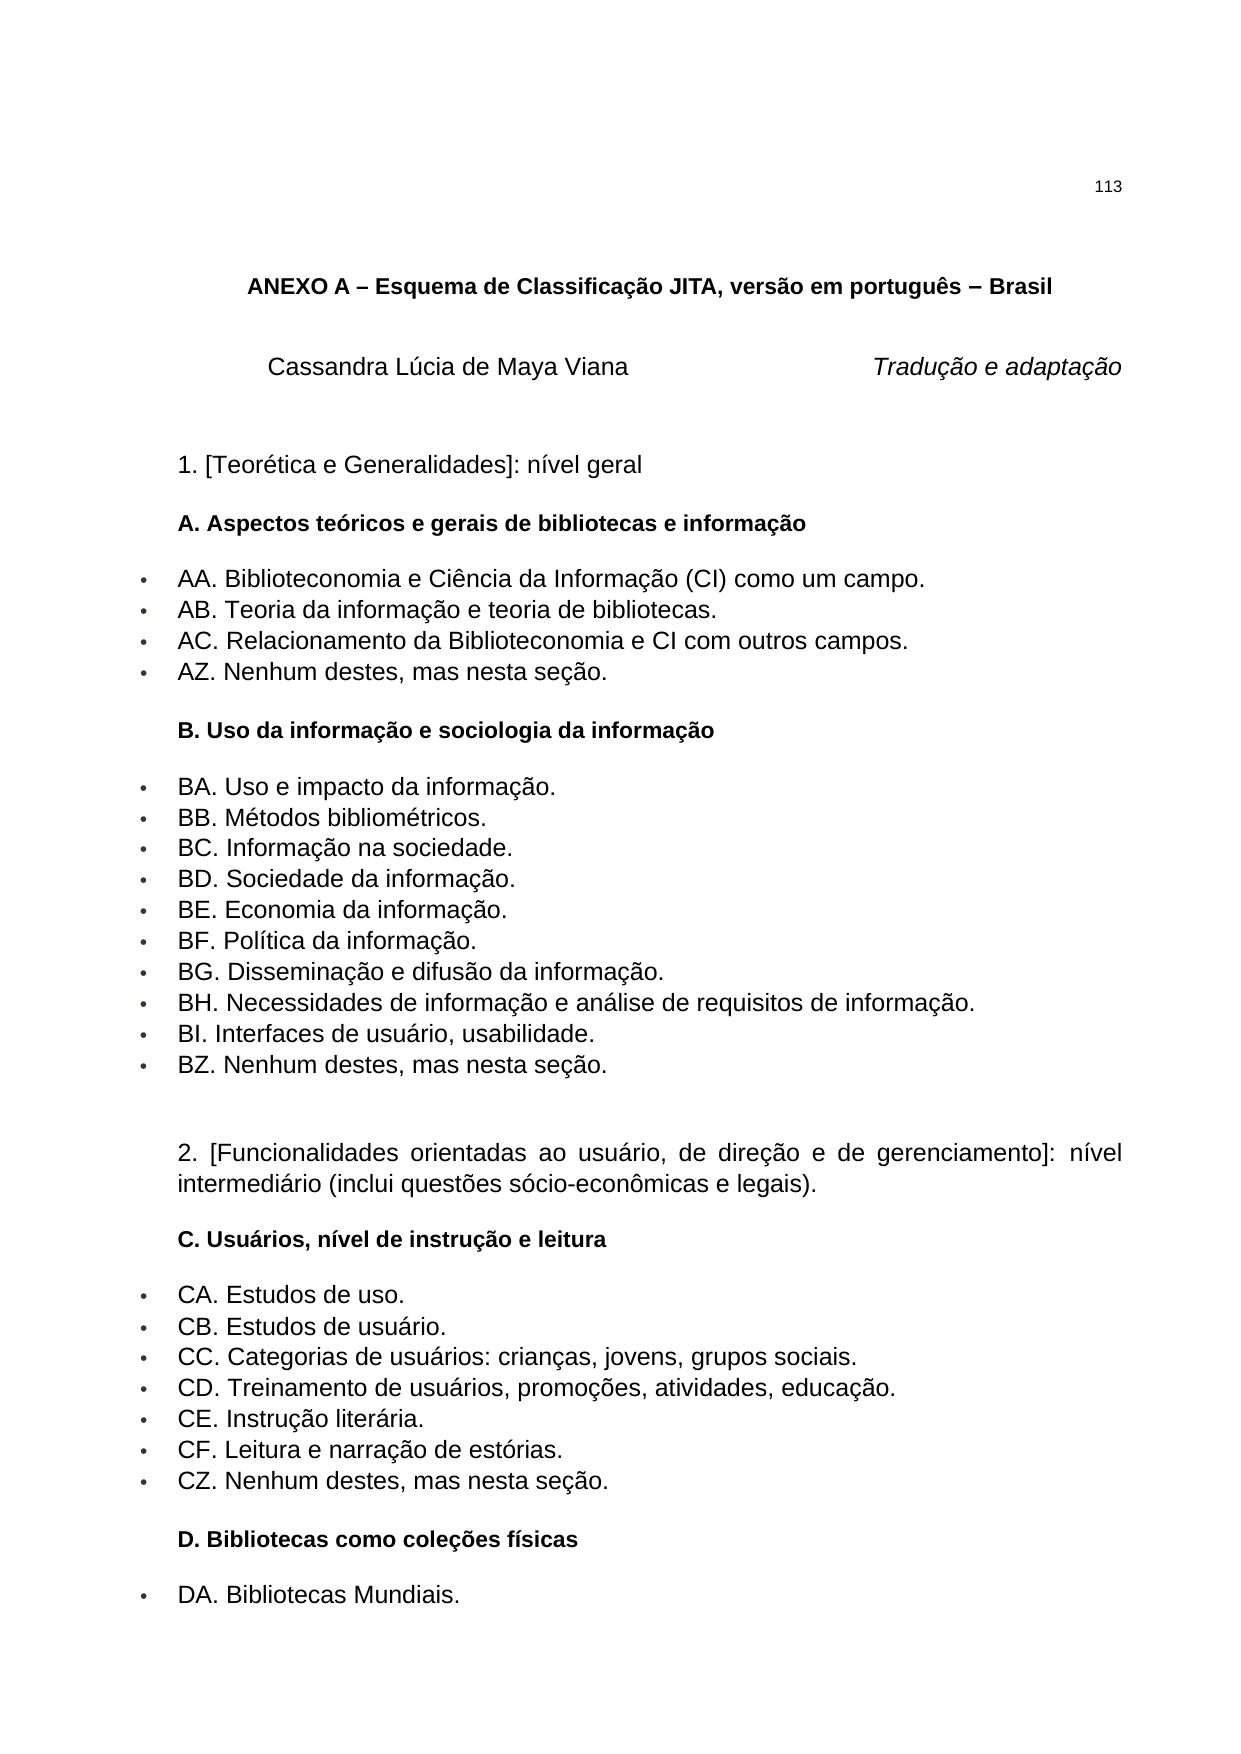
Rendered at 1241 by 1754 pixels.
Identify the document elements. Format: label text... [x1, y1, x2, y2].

text B. Uso da informação e sociologia da informação [177, 717, 1122, 744]
list AA. Biblioteconomia e Ciência da Informação (CI) como um campo. [140, 564, 1122, 593]
list BB. Métodos bibliométricos. [139, 802, 1122, 831]
list BE. Economia da informação. [139, 895, 1122, 924]
list DA. Bibliotecas Mundiais. [140, 1581, 1122, 1609]
list AC. Relacionamento da Biblioteconomia e CI com outros campos. [140, 626, 1122, 655]
list CD. Treinamento de usuários, promoções, atividades, educação. [140, 1373, 1122, 1402]
text 1. [Teorética e Generalidades]: nível geral [177, 450, 1122, 479]
list BA. Uso e impacto da informação. [139, 772, 1122, 800]
list AB. Teoria da informação e teoria de bibliotecas. [140, 595, 1122, 624]
list CF. Leitura e narração de estórias. [140, 1435, 1122, 1464]
text 2. [Funcionalidades orientadas ao usuário, de direção e de gerenciamento]: nível intermediário (inclui questões sócio-econômicas e legais). [177, 1138, 1122, 1198]
list CC. Categorias de usuários: crianças, jovens, grupos sociais. [140, 1342, 1122, 1371]
text Cassandra Lúcia de Maya Viana Tradução e adaptação [177, 351, 1122, 380]
list BI. Interfaces de usuário, usabilidade. [139, 1019, 1122, 1048]
list CE. Instrução literária. [140, 1404, 1122, 1433]
list CB. Estudos de usuário. [140, 1311, 1122, 1340]
list AZ. Nenhum destes, mas nesta seção. [140, 657, 1122, 686]
list CZ. Nenhum destes, mas nesta seção. [140, 1466, 1122, 1495]
subtitle ANEXO A – Esquema de Classificação JITA, versão em português – Brasil [177, 271, 1122, 299]
list BG. Disseminação e difusão da informação. [139, 957, 1122, 986]
list BH. Necessidades de informação e análise de requisitos de informação. [139, 988, 1122, 1017]
text D. Bibliotecas como coleções físicas [177, 1526, 1122, 1553]
list BD. Sociedade da informação. [139, 864, 1122, 893]
list CA. Estudos de uso. [140, 1281, 1122, 1309]
list BF. Política da informação. [139, 926, 1122, 955]
text C. Usuários, nível de instrução e leitura [177, 1226, 1122, 1253]
list BZ. Nenhum destes, mas nesta seção. [139, 1050, 1122, 1079]
text A. Aspectos teóricos e gerais de bibliotecas e informação [177, 510, 1122, 537]
list BC. Informação na sociedade. [139, 833, 1122, 862]
